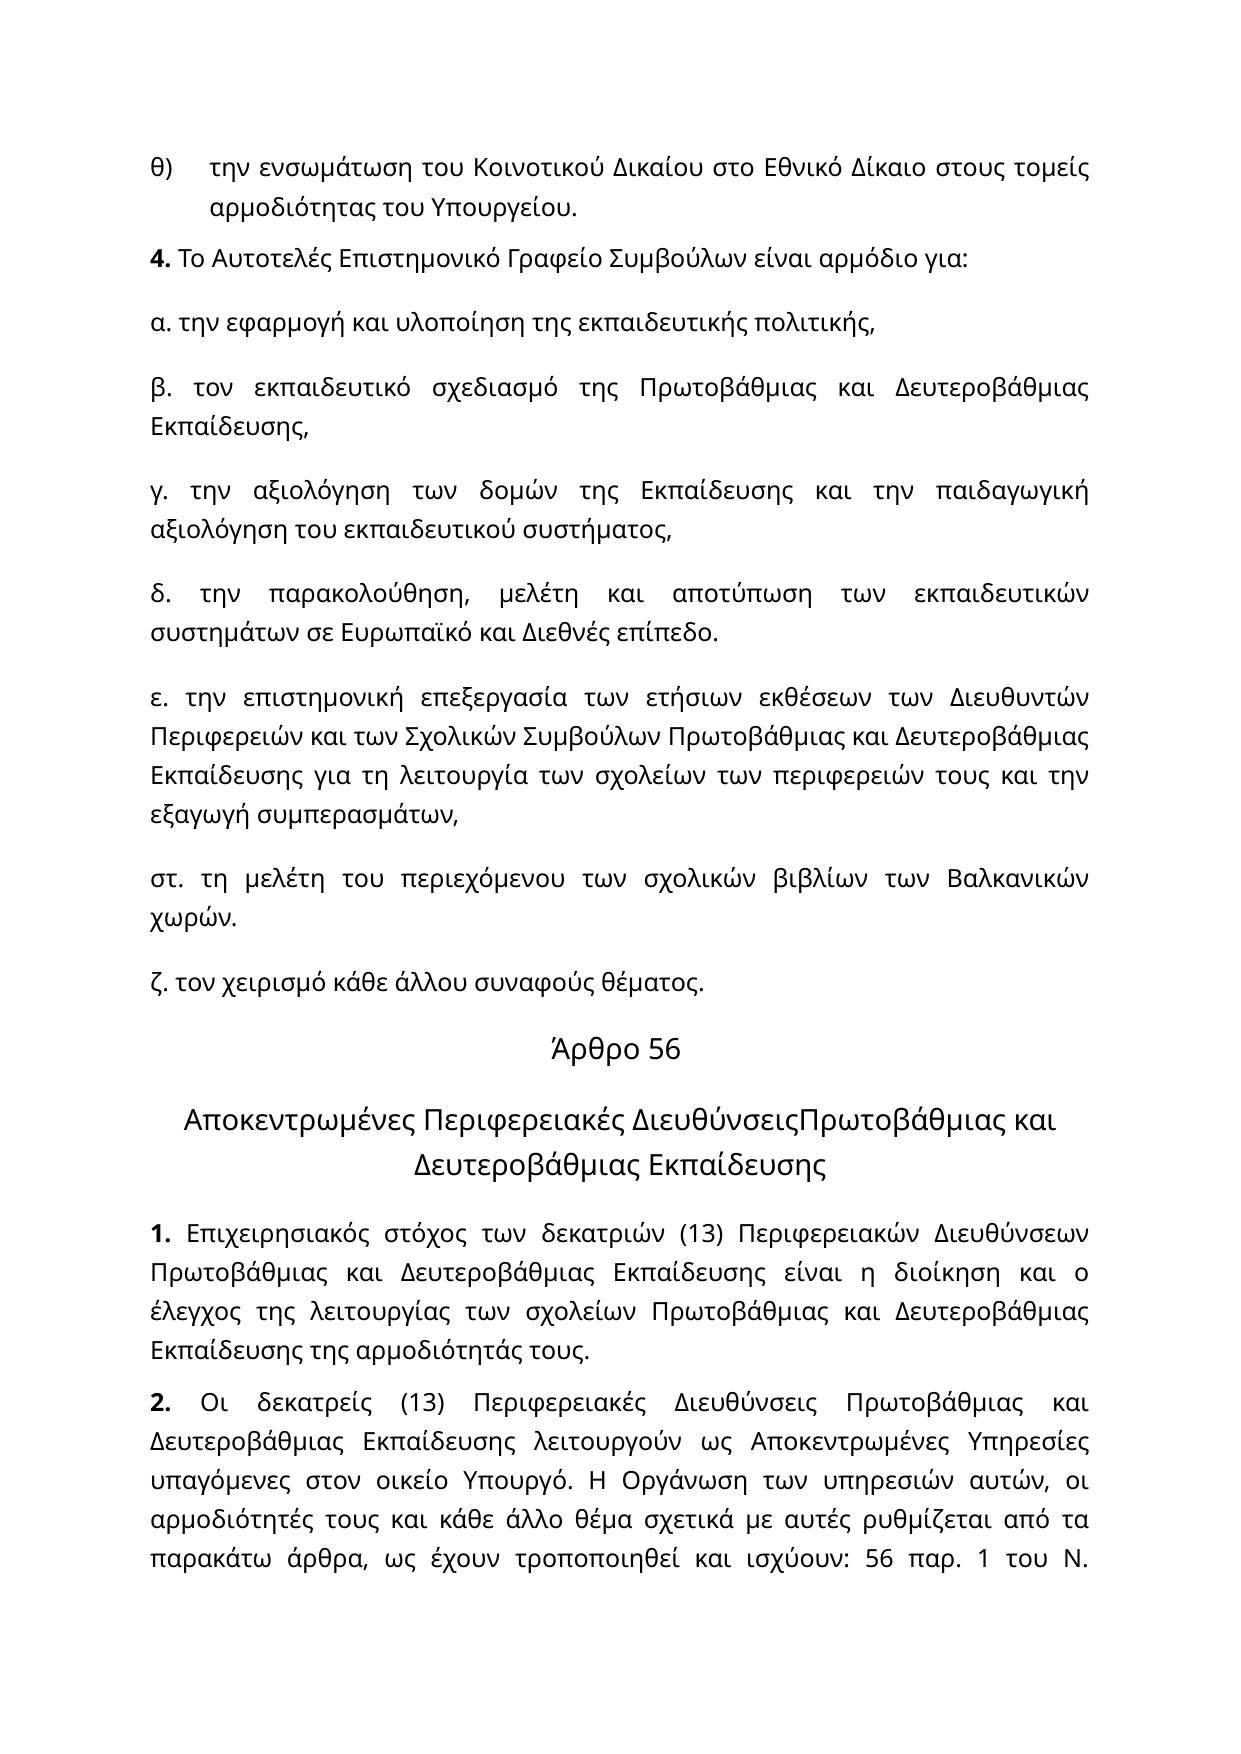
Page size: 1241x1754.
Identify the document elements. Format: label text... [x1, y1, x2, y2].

text β. τον εκπαιδευτικό σχεδιασμό της Πρωτοβάθμιας και Δευτεροβάθμιας Εκπαίδευσης, [150, 369, 1090, 442]
text 4. Το Αυτοτελές Επιστημονικό Γραφείο Συμβούλων είναι αρμόδιο για: [150, 241, 1090, 275]
subtitle Άρθρο 56 [150, 1028, 1090, 1068]
text γ. την αξιολόγηση των δομών της Εκπαίδευσης και την παιδαγωγική αξιολόγηση του εκπαιδευτικού συστήματος, [150, 472, 1090, 546]
text 2. Οι δεκατρείς (13) Περιφερειακές Διευθύνσεις Πρωτοβάθμιας και Δευτεροβάθμιας Εκπαίδευσης λειτουργούν ως Αποκεντρωμένες Υπηρεσίες υπαγόμενες στον οικείο Υπουργό. Η Οργάνωση των υπηρεσιών αυτών, οι αρμοδιότητές τους και κάθε άλλο θέμα σχετικά με αυτές ρυθμίζεται από τα παρακάτω άρθρα, ως έχουν τροποποιηθεί και ισχύουν: 56 παρ. 1 του Ν. [150, 1384, 1090, 1575]
list θ) την ενσωμάτωση του Κοινοτικού Δικαίου στο Εθνικό Δίκαιο στους τομείς αρμοδιότητας του Υπουργείου. [150, 150, 1090, 223]
text α. την εφαρμογή και υλοποίηση της εκπαιδευτικής πολιτικής, [150, 305, 1090, 339]
text στ. τη μελέτη του περιεχόμενου των σχολικών βιβλίων των Βαλκανικών χωρών. [150, 861, 1090, 934]
text ζ. τον χειρισμό κάθε άλλου συναφούς θέματος. [150, 964, 1090, 998]
text δ. την παρακολούθηση, μελέτη και αποτύπωση των εκπαιδευτικών συστημάτων σε Ευρωπαϊκό και Διεθνές επίπεδο. [150, 576, 1090, 649]
subtitle Αποκεντρωμένες Περιφερειακές ΔιευθύνσειςΠρωτοβάθμιας και Δευτεροβάθμιας Εκπαίδευσης [150, 1099, 1090, 1184]
text 1. Επιχειρησιακός στόχος των δεκατριών (13) Περιφερειακών Διευθύνσεων Πρωτοβάθμιας και Δευτεροβάθμιας Εκπαίδευσης είναι η διοίκηση και ο έλεγχος της λειτουργίας των σχολείων Πρωτοβάθμιας και Δευτεροβάθμιας Εκπαίδευσης της αρμοδιότητάς τους. [150, 1215, 1090, 1367]
text ε. την επιστημονική επεξεργασία των ετήσιων εκθέσεων των Διευθυντών Περιφερειών και των Σχολικών Συμβούλων Πρωτοβάθμιας και Δευτεροβάθμιας Εκπαίδευσης για τη λειτουργία των σχολείων των περιφερειών τους και την εξαγωγή συμπερασμάτων, [150, 679, 1090, 831]
